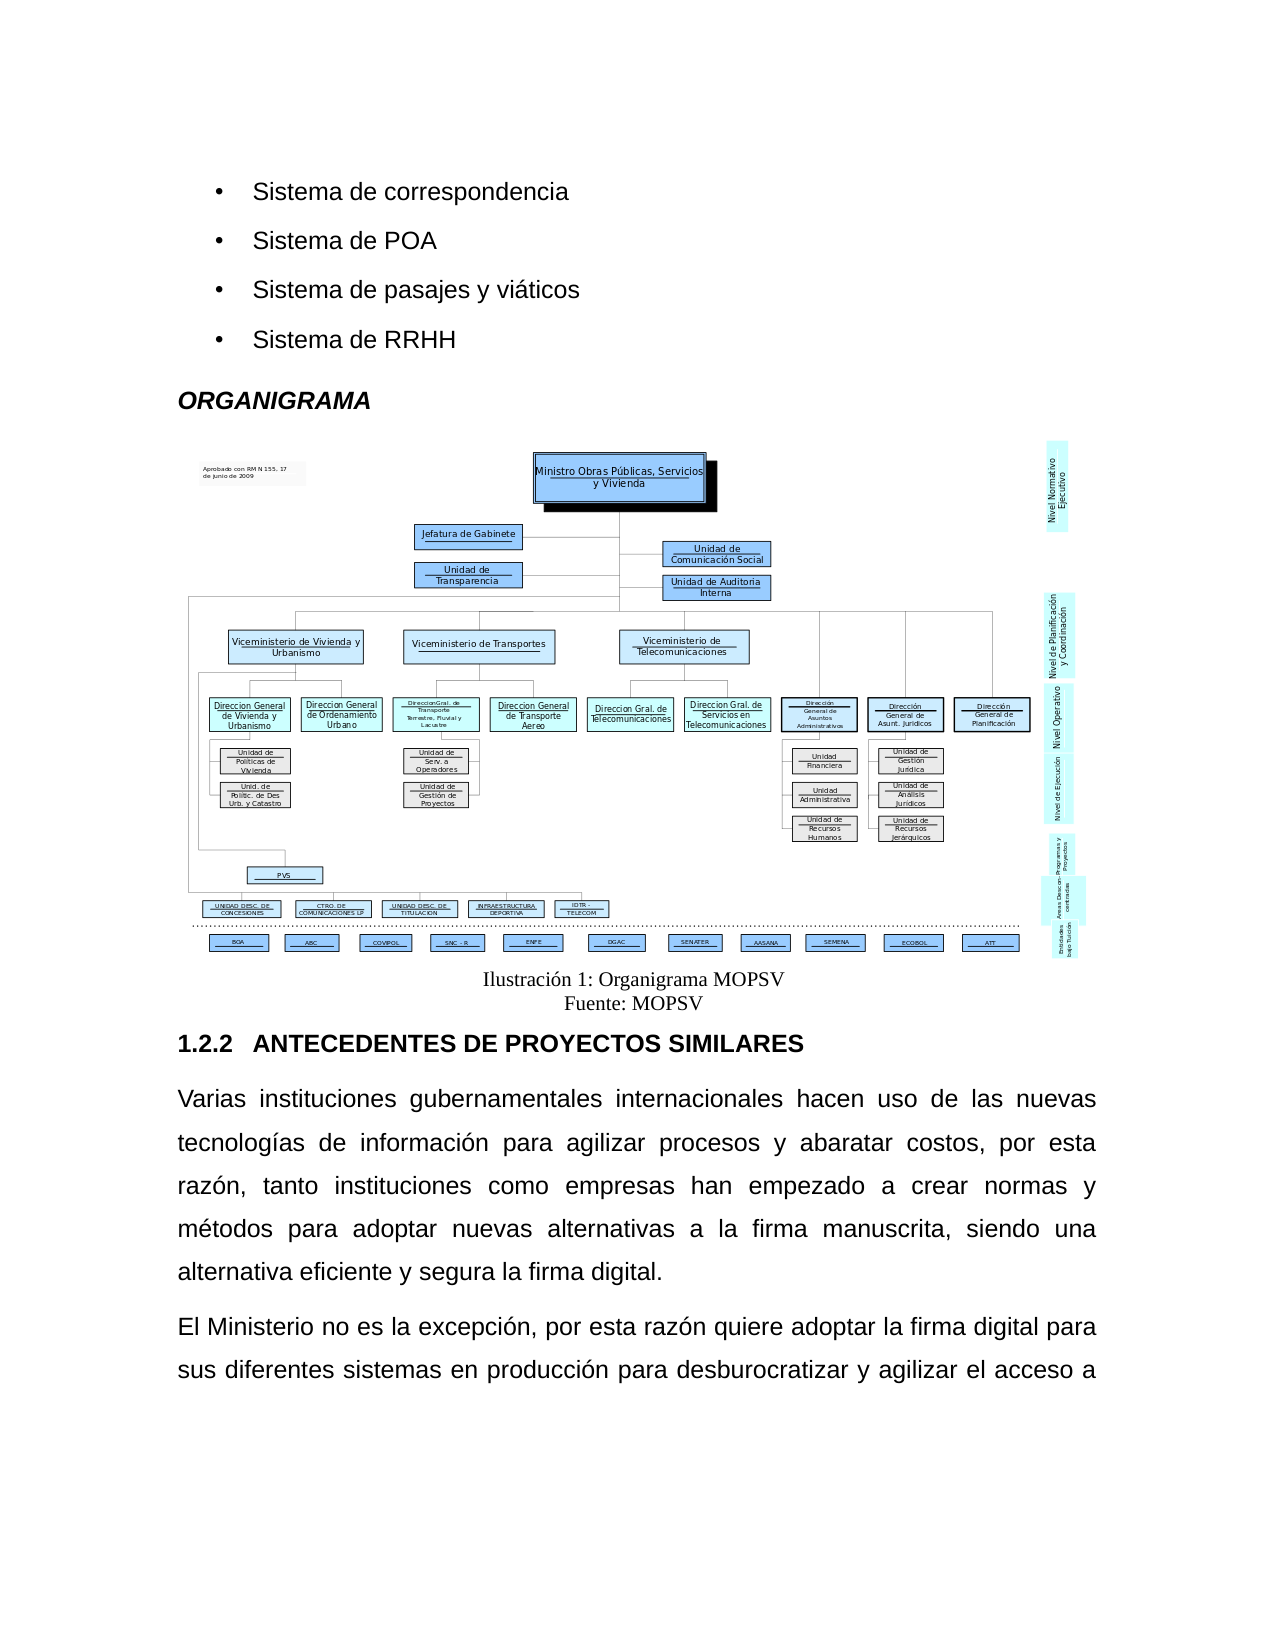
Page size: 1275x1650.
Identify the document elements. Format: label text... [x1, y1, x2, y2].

list Sistema de correspondencia [215, 177, 1098, 206]
text Fuente: MOPSV [173, 991, 1094, 1015]
picture [173, 435, 1094, 967]
text Varias instituciones gubernamentales internacionales hacen uso de las nuevas tecnologías de información para agilizar procesos y abaratar costos, por esta razón, tanto instituciones como empresas han empezado a crear normas y métodos para adoptar nuevas alternativas a la firma manuscrita, siendo una alternativa eficiente y segura la firma digital. [177, 1084, 1098, 1286]
text Ilustración 1: Organigrama MOPSV [173, 967, 1094, 991]
list Sistema de RRHH [215, 325, 1098, 353]
list Sistema de pasajes y viáticos [215, 276, 1098, 304]
text El Ministerio no es la excepción, por esta razón quiere adoptar la firma digital para sus diferentes sistemas en producción para desburocratizar y agilizar el acceso a [177, 1312, 1098, 1384]
subtitle ANTECEDENTES DE PROYECTOS SIMILARES [177, 967, 1098, 1058]
subtitle ORGANIGRAMA [177, 386, 1098, 415]
list Sistema de POA [215, 226, 1098, 255]
